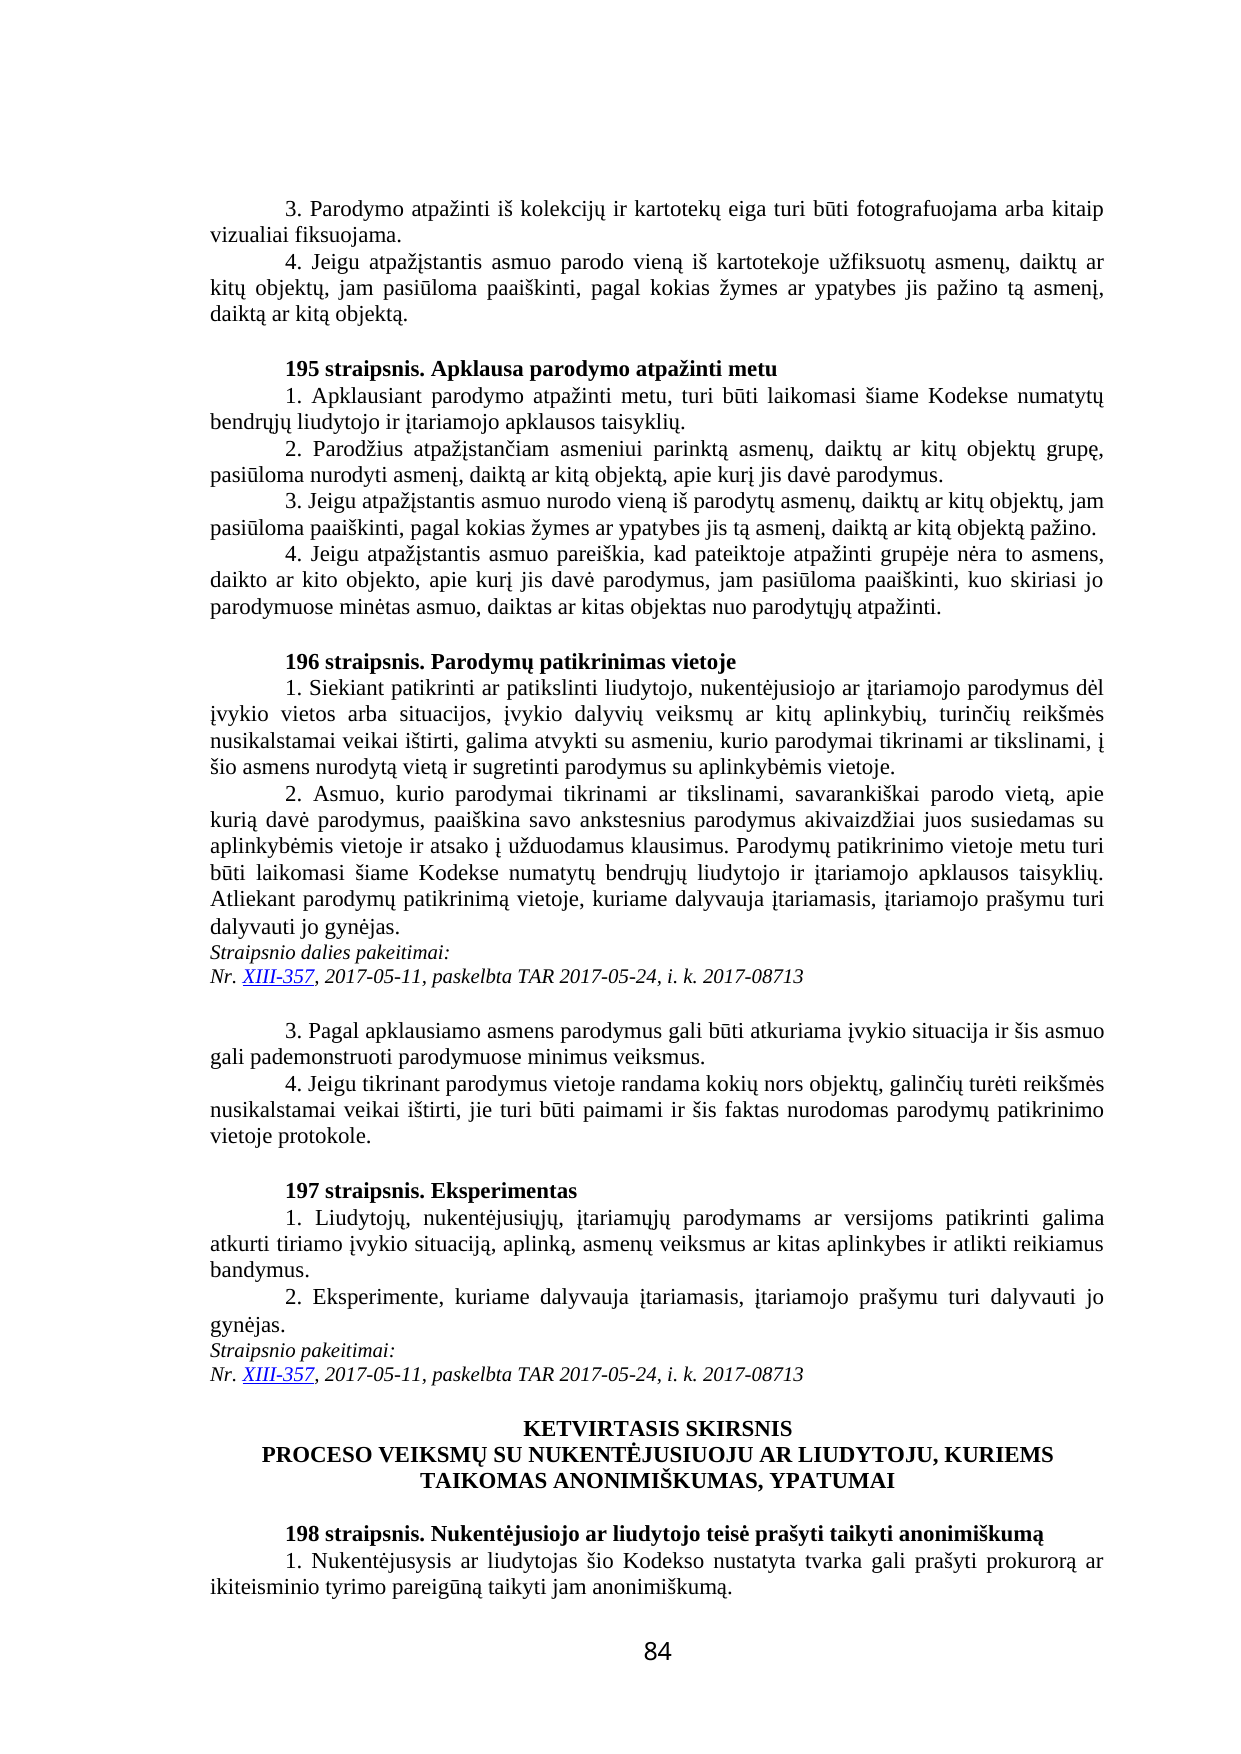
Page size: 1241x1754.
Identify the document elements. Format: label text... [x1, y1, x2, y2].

text 4. Jeigu atpažįstantis asmuo pareiškia, kad pateiktoje atpažinti grupėje nėra to asmens, daikto ar kito objekto, apie kurį jis davė parodymus, jam pasiūloma paaiškinti, kuo skiriasi jo parodymuose minėtas asmuo, daiktas ar kitas objektas nuo parodytųjų atpažinti. [210, 540, 1106, 619]
text 1. Liudytojų, nukentėjusiųjų, įtariamųjų parodymams ar versijoms patikrinti galima atkurti tiriamo įvykio situaciją, aplinką, asmenų veiksmus ar kitas aplinkybes ir atlikti reikiamus bandymus. [210, 1204, 1106, 1283]
text 2. Parodžius atpažįstančiam asmeniui parinktą asmenų, daiktų ar kitų objektų grupę, pasiūloma nurodyti asmenį, daiktą ar kitą objektą, apie kurį jis davė parodymus. [210, 434, 1106, 487]
text 197 straipsnis. Eksperimentas [210, 1177, 1106, 1204]
text 4. Jeigu tikrinant parodymus vietoje randama kokių nors objektų, galinčių turėti reikšmės nusikalstamai veikai ištirti, jie turi būti paimami ir šis faktas nurodomas parodymų patikrinimo vietoje protokole. [210, 1070, 1106, 1149]
text 3. Parodymo atpažinti iš kolekcijų ir kartotekų eiga turi būti fotografuojama arba kitaip vizualiai fiksuojama. [210, 195, 1106, 248]
text 1. Siekiant patikrinti ar patikslinti liudytojo, nukentėjusiojo ar įtariamojo parodymus dėl įvykio vietos arba situacijos, įvykio dalyvių veiksmų ar kitų aplinkybių, turinčių reikšmės nusikalstamai veikai ištirti, galima atvykti su asmeniu, kurio parodymai tikrinami ar tikslinami, į šio asmens nurodytą vietą ir sugretinti parodymus su aplinkybėmis vietoje. [210, 674, 1106, 779]
text 196 straipsnis. Parodymų patikrinimas vietoje [210, 648, 1106, 674]
text 3. Pagal apklausiamo asmens parodymus gali būti atkuriama įvykio situacija ir šis asmuo gali pademonstruoti parodymuose minimus veiksmus. [210, 1017, 1106, 1070]
text Straipsnio pakeitimai: [210, 1338, 1106, 1362]
text KETVIRTASIS SKIRSNIS [210, 1415, 1106, 1441]
text Proceso veiksmų su nukentėjusiuoju ar liudytoju, kuriems taikomas anonimiškumas, ypatumai [210, 1441, 1106, 1494]
text 3. Jeigu atpažįstantis asmuo nurodo vieną iš parodytų asmenų, daiktų ar kitų objektų, jam pasiūloma paaiškinti, pagal kokias žymes ar ypatybes jis tą asmenį, daiktą ar kitą objektą pažino. [210, 487, 1106, 540]
text 198 straipsnis. Nukentėjusiojo ar liudytojo teisė prašyti taikyti anonimiškumą [285, 1520, 1106, 1547]
text Nr. XIII-357, 2017-05-11, paskelbta TAR 2017-05-24, i. k. 2017-08713 [210, 1362, 1106, 1386]
text 1. Nukentėjusysis ar liudytojas šio Kodekso nustatyta tvarka gali prašyti prokurorą ar ikiteisminio tyrimo pareigūną taikyti jam anonimiškumą. [210, 1547, 1106, 1599]
text 4. Jeigu atpažįstantis asmuo parodo vieną iš kartotekoje užfiksuotų asmenų, daiktų ar kitų objektų, jam pasiūloma paaiškinti, pagal kokias žymes ar ypatybes jis pažino tą asmenį, daiktą ar kitą objektą. [210, 248, 1106, 327]
text 2. Asmuo, kurio parodymai tikrinami ar tikslinami, savarankiškai parodo vietą, apie kurią davė parodymus, paaiškina savo ankstesnius parodymus akivaizdžiai juos susiedamas su aplinkybėmis vietoje ir atsako į užduodamus klausimus. Parodymų patikrinimo vietoje metu turi būti laikomasi šiame Kodekse numatytų bendrųjų liudytojo ir įtariamojo apklausos taisyklių. Atliekant parodymų patikrinimą vietoje, kuriame dalyvauja įtariamasis, įtariamojo prašymu turi dalyvauti jo gynėjas. [210, 779, 1106, 940]
text 1. Apklausiant parodymo atpažinti metu, turi būti laikomasi šiame Kodekse numatytų bendrųjų liudytojo ir įtariamojo apklausos taisyklių. [210, 382, 1106, 434]
text Nr. XIII-357, 2017-05-11, paskelbta TAR 2017-05-24, i. k. 2017-08713 [210, 964, 1106, 988]
text Straipsnio dalies pakeitimai: [210, 940, 1106, 964]
text 2. Eksperimente, kuriame dalyvauja įtariamasis, įtariamojo prašymu turi dalyvauti jo gynėjas. [210, 1283, 1106, 1338]
text 195 straipsnis. Apklausa parodymo atpažinti metu [210, 356, 1106, 382]
